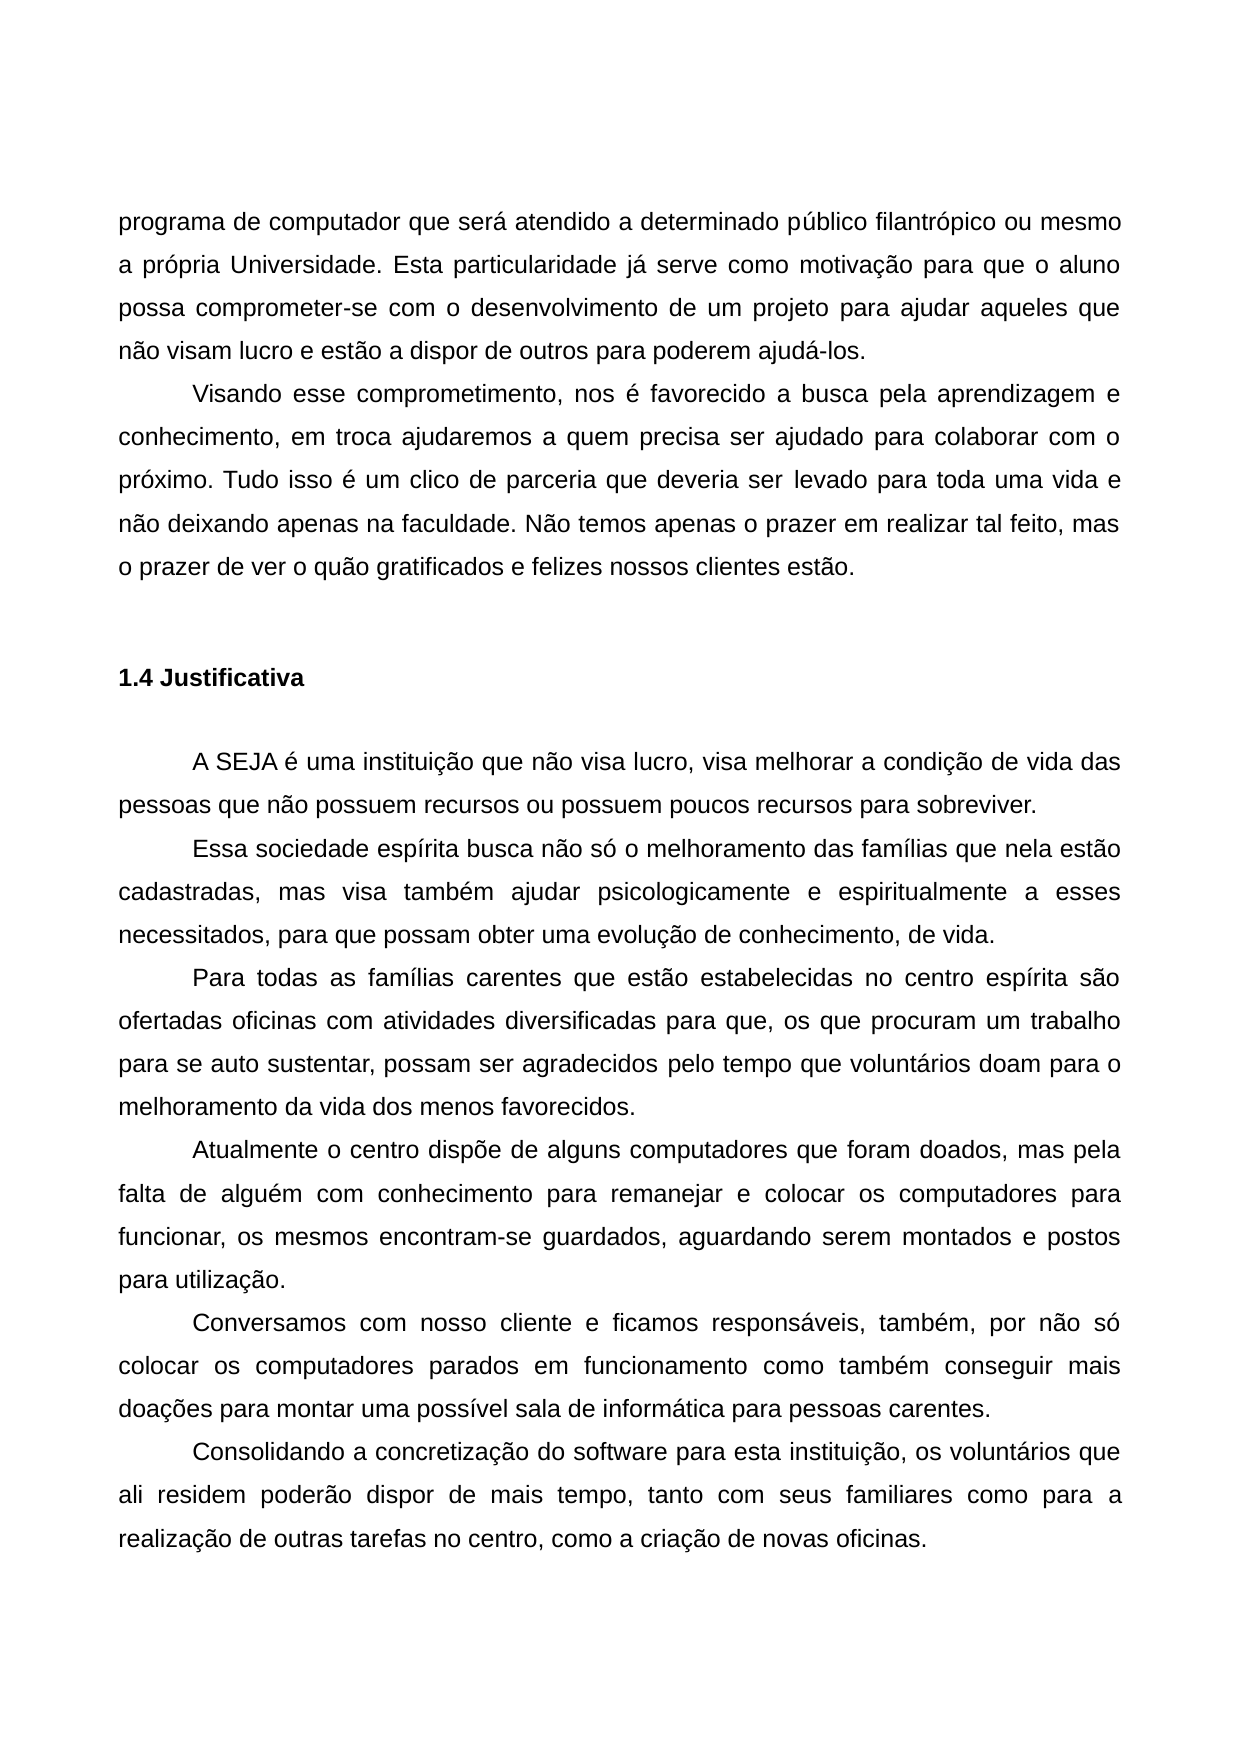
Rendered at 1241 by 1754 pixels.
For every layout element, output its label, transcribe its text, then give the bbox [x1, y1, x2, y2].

text Atualmente o centro dispõe de alguns computadores que foram doados, mas pela falta de alguém com conhecimento para remanejar e colocar os computadores para funcionar, os mesmos encontram-se guardados, aguardando serem montados e postos para utilização. [118, 1135, 1122, 1293]
subtitle 1.4 Justificativa [118, 663, 1122, 692]
text Conversamos com nosso cliente e ficamos responsáveis, também, por não só colocar os computadores parados em funcionamento como também conseguir mais doações para montar uma possível sala de informática para pessoas carentes. [118, 1308, 1122, 1423]
text Consolidando a concretização do software para esta instituição, os voluntários que ali residem poderão dispor de mais tempo, tanto com seus familiares como para a realização de outras tarefas no centro, como a criação de novas oficinas. [118, 1437, 1122, 1552]
text programa de computador que será atendido a determinado público filantrópico ou mesmo a própria Universidade. Esta particularidade já serve como motivação para que o aluno possa comprometer-se com o desenvolvimento de um projeto para ajudar aqueles que não visam lucro e estão a dispor de outros para poderem ajudá-los. [118, 207, 1122, 365]
text Essa sociedade espírita busca não só o melhoramento das famílias que nela estão cadastradas, mas visa também ajudar psicologicamente e espiritualmente a esses necessitados, para que possam obter uma evolução de conhecimento, de vida. [118, 833, 1122, 948]
text Visando esse comprometimento, nos é favorecido a busca pela aprendizagem e conhecimento, em troca ajudaremos a quem precisa ser ajudado para colaborar com o próximo. Tudo isso é um clico de parceria que deveria ser levado para toda uma vida e não deixando apenas na faculdade. Não temos apenas o prazer em realizar tal feito, mas o prazer de ver o quão gratificados e felizes nossos clientes estão. [118, 379, 1122, 580]
text A SEJA é uma instituição que não visa lucro, visa melhorar a condição de vida das pessoas que não possuem recursos ou possuem poucos recursos para sobreviver. [118, 747, 1122, 819]
text Para todas as famílias carentes que estão estabelecidas no centro espírita são ofertadas oficinas com atividades diversificadas para que, os que procuram um trabalho para se auto sustentar, possam ser agradecidos pelo tempo que voluntários doam para o melhoramento da vida dos menos favorecidos. [118, 963, 1122, 1121]
